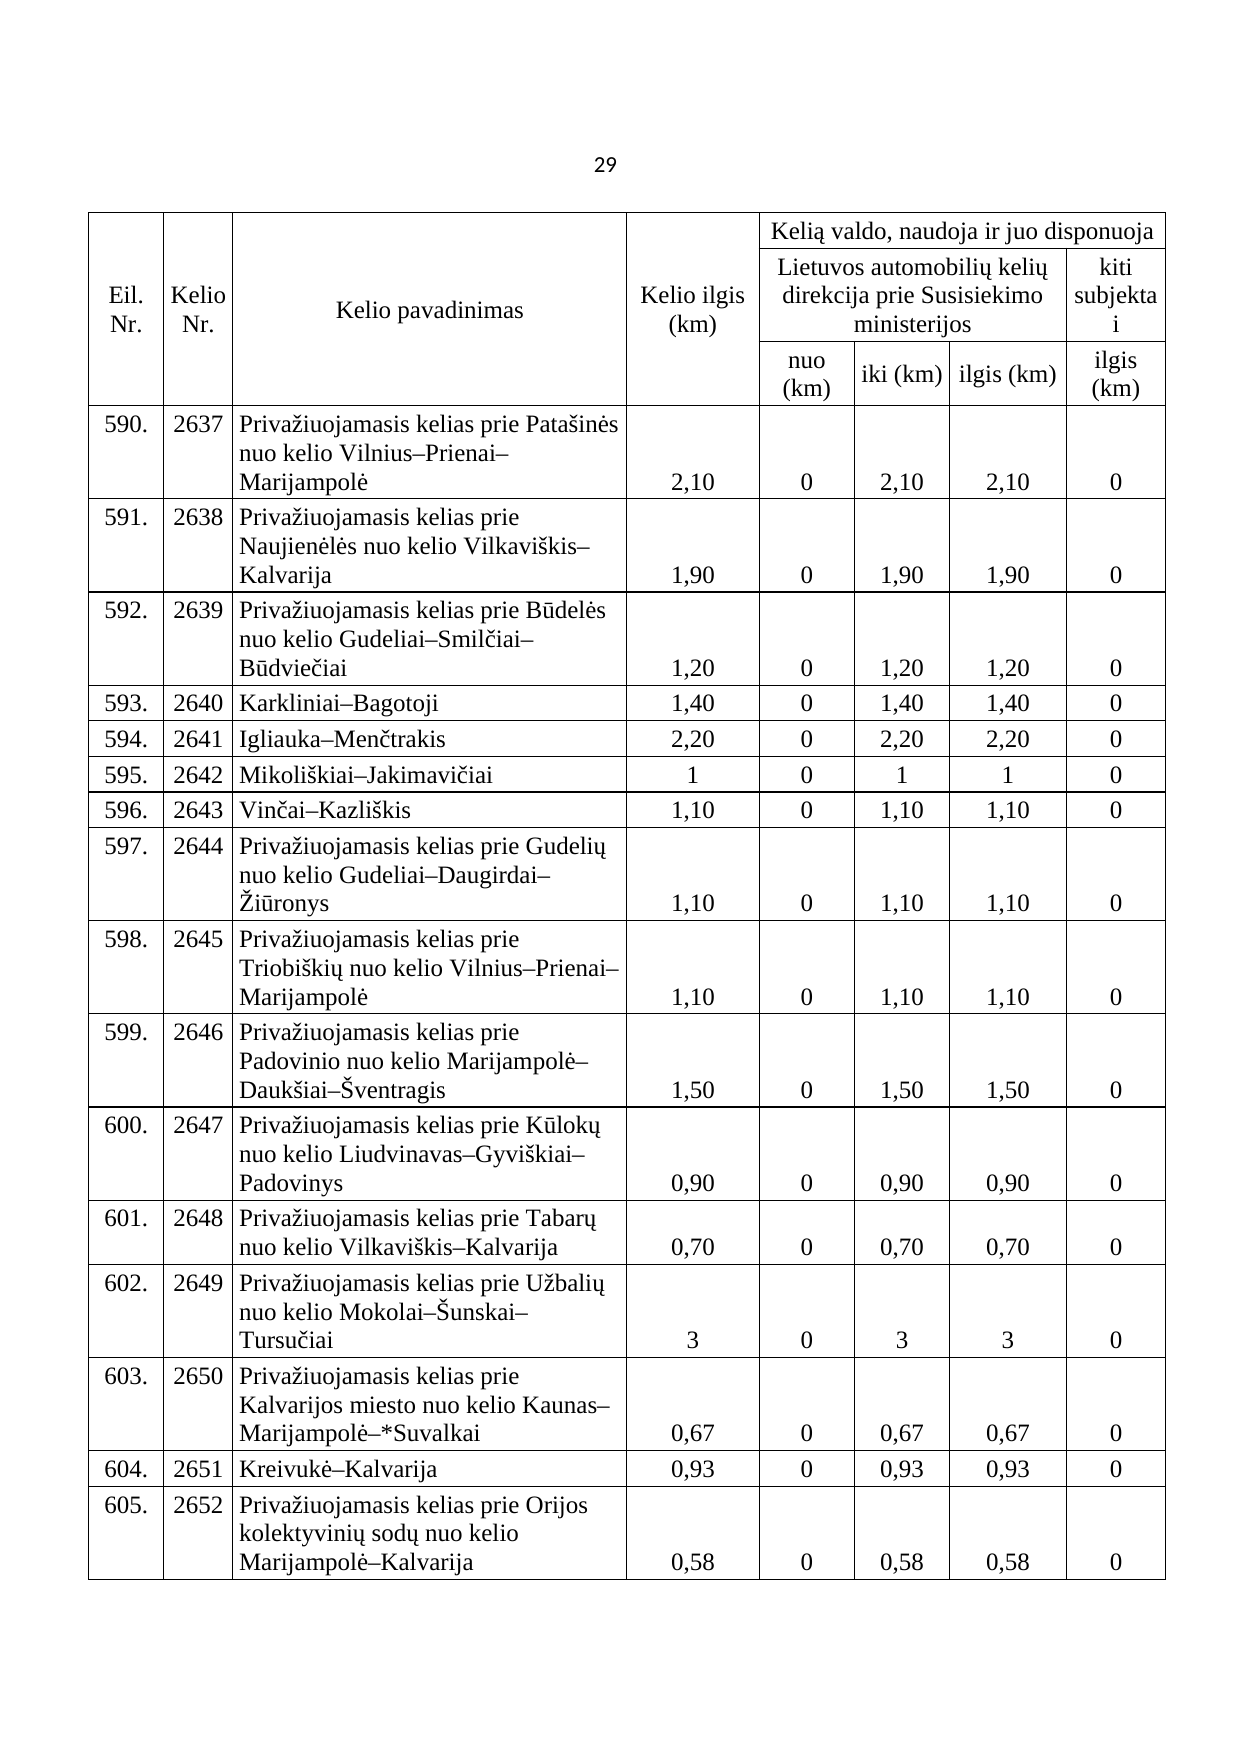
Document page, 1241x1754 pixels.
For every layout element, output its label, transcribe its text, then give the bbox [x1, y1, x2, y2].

table_cell 2638 [164, 499, 232, 591]
table_cell 2637 [164, 406, 232, 498]
table_header Kelio ilgis (km) [627, 213, 759, 405]
table_cell 0 [760, 1358, 854, 1450]
table_cell 3 [627, 1265, 759, 1357]
table_cell 1,90 [950, 499, 1066, 591]
table_cell 1,10 [855, 793, 949, 827]
table_cell 1,50 [950, 1014, 1066, 1106]
table_cell 594. [89, 721, 163, 756]
table_cell 0 [1067, 686, 1165, 720]
table_cell 1,40 [950, 686, 1066, 720]
table_cell 0 [1067, 406, 1165, 498]
table_cell Privažiuojamasis kelias prie Tabarų nuo kelio Vilkaviškis–Kalvarija [233, 1201, 626, 1264]
table_cell 2644 [164, 828, 232, 920]
table_cell 1,20 [627, 593, 759, 684]
table_cell 0,58 [627, 1487, 759, 1579]
table_cell 597. [89, 828, 163, 920]
table_cell Lietuvos automobilių kelių direkcija prie Susisiekimo ministerijos [760, 249, 1066, 341]
table_cell 1 [950, 757, 1066, 791]
table_cell 0 [1067, 1265, 1165, 1357]
table_cell Privažiuojamasis kelias prie Orijos kolektyvinių sodų nuo kelio Marijampolė–Kalvarija [233, 1487, 626, 1579]
table_cell 595. [89, 757, 163, 791]
table_cell 2,20 [855, 721, 949, 756]
table_cell 2643 [164, 793, 232, 827]
table_cell 2640 [164, 686, 232, 720]
table_cell 596. [89, 793, 163, 827]
table_cell 0 [760, 1201, 854, 1264]
table_cell 1,10 [627, 921, 759, 1013]
table_cell 1 [855, 757, 949, 791]
table_cell 1,10 [627, 793, 759, 827]
table_cell 1,20 [950, 593, 1066, 684]
table_cell 0 [1067, 721, 1165, 756]
table_cell 0 [1067, 499, 1165, 591]
table_cell 1,10 [950, 921, 1066, 1013]
table_cell 0 [1067, 593, 1165, 684]
table_cell 0 [760, 1108, 854, 1199]
table_cell 2,10 [855, 406, 949, 498]
table_cell 0 [1067, 828, 1165, 920]
table_cell 598. [89, 921, 163, 1013]
table_cell 0 [760, 686, 854, 720]
table_cell 0,93 [950, 1451, 1066, 1486]
table_cell 590. [89, 406, 163, 498]
table_cell nuo (km) [760, 342, 854, 405]
table_cell 0,67 [950, 1358, 1066, 1450]
table_cell 0 [760, 499, 854, 591]
table_cell 602. [89, 1265, 163, 1357]
table_cell 1,10 [950, 828, 1066, 920]
table_cell Karkliniai–Bagotoji [233, 686, 626, 720]
table_cell 2648 [164, 1201, 232, 1264]
table_cell 0 [760, 593, 854, 684]
table_cell 0 [760, 1014, 854, 1106]
table_cell 2642 [164, 757, 232, 791]
table_cell 604. [89, 1451, 163, 1486]
table_cell 0 [1067, 757, 1165, 791]
table_cell 0,90 [627, 1108, 759, 1199]
table_cell 0,70 [627, 1201, 759, 1264]
table_cell Igliauka–Menčtrakis [233, 721, 626, 756]
table_cell 0,67 [627, 1358, 759, 1450]
table_cell kiti subjektai [1067, 249, 1165, 341]
table_cell 0 [1067, 1358, 1165, 1450]
table_cell 0 [760, 921, 854, 1013]
table_cell 1,10 [855, 828, 949, 920]
table_cell 2649 [164, 1265, 232, 1357]
table_cell 0 [760, 406, 854, 498]
table_cell 601. [89, 1201, 163, 1264]
table_cell 0,90 [950, 1108, 1066, 1199]
table_cell 2639 [164, 593, 232, 684]
table_cell 1,90 [855, 499, 949, 591]
table_cell 1,10 [627, 828, 759, 920]
table_cell 2652 [164, 1487, 232, 1579]
table_cell 600. [89, 1108, 163, 1199]
table_cell Privažiuojamasis kelias prie Padovinio nuo kelio Marijampolė–Daukšiai–Šventragis [233, 1014, 626, 1106]
table_cell 0 [1067, 1201, 1165, 1264]
table_cell 0,90 [855, 1108, 949, 1199]
table_cell 0 [760, 828, 854, 920]
table_cell Kreivukė–Kalvarija [233, 1451, 626, 1486]
table_header Eil. Nr. [89, 213, 163, 405]
table_cell Privažiuojamasis kelias prie Triobiškių nuo kelio Vilnius–Prienai–Marijampolė [233, 921, 626, 1013]
table_cell 1,10 [950, 793, 1066, 827]
table_cell 1,50 [627, 1014, 759, 1106]
table_cell 0 [1067, 1487, 1165, 1579]
table_cell 0 [760, 793, 854, 827]
table_cell 1,20 [855, 593, 949, 684]
table_cell 591. [89, 499, 163, 591]
table_cell 0 [1067, 1108, 1165, 1199]
table_cell Privažiuojamasis kelias prie Patašinės nuo kelio Vilnius–Prienai–Marijampolė [233, 406, 626, 498]
table_cell 0 [1067, 921, 1165, 1013]
table_cell 2650 [164, 1358, 232, 1450]
table_cell 2641 [164, 721, 232, 756]
table_cell 0 [1067, 1451, 1165, 1486]
table_cell 2,10 [627, 406, 759, 498]
table_header Kelią valdo, naudoja ir juo disponuoja [760, 213, 1165, 248]
table_cell Privažiuojamasis kelias prie Gudelių nuo kelio Gudeliai–Daugirdai–Žiūronys [233, 828, 626, 920]
table_cell 3 [950, 1265, 1066, 1357]
table_cell 0,93 [627, 1451, 759, 1486]
table_cell 3 [855, 1265, 949, 1357]
table_cell 1 [627, 757, 759, 791]
table_cell 0,70 [855, 1201, 949, 1264]
table_cell 1,90 [627, 499, 759, 591]
table_cell 0 [760, 721, 854, 756]
table_cell Vinčai–Kazliškis [233, 793, 626, 827]
table_cell 1,50 [855, 1014, 949, 1106]
table_cell 2647 [164, 1108, 232, 1199]
table_cell 0 [760, 1265, 854, 1357]
table_cell iki (km) [855, 342, 949, 405]
table_cell Privažiuojamasis kelias prie Naujienėlės nuo kelio Vilkaviškis–Kalvarija [233, 499, 626, 591]
table_cell 0 [1067, 1014, 1165, 1106]
table_cell 599. [89, 1014, 163, 1106]
table_cell 0 [760, 1487, 854, 1579]
table_cell 2645 [164, 921, 232, 1013]
table_header Kelio pavadinimas [233, 213, 626, 405]
table_cell 1,40 [855, 686, 949, 720]
table_header Kelio Nr. [164, 213, 232, 405]
table_cell 1,10 [855, 921, 949, 1013]
table_cell Mikoliškiai–Jakimavičiai [233, 757, 626, 791]
table_cell Privažiuojamasis kelias prie Užbalių nuo kelio Mokolai–Šunskai–Tursučiai [233, 1265, 626, 1357]
table_cell 0 [760, 1451, 854, 1486]
table_cell 0,67 [855, 1358, 949, 1450]
table_cell 0,70 [950, 1201, 1066, 1264]
table_cell 592. [89, 593, 163, 684]
table_cell 0,58 [950, 1487, 1066, 1579]
table_cell Privažiuojamasis kelias prie Būdelės nuo kelio Gudeliai–Smilčiai–Būdviečiai [233, 593, 626, 684]
table_cell 2,10 [950, 406, 1066, 498]
table_cell 605. [89, 1487, 163, 1579]
table_cell 2646 [164, 1014, 232, 1106]
table_cell 593. [89, 686, 163, 720]
table_cell 0,93 [855, 1451, 949, 1486]
table_cell Privažiuojamasis kelias prie Kalvarijos miesto nuo kelio Kaunas–Marijampolė–*Suvalkai [233, 1358, 626, 1450]
table_cell 0 [1067, 793, 1165, 827]
table_cell ilgis (km) [950, 342, 1066, 405]
table_cell 2651 [164, 1451, 232, 1486]
table_cell 603. [89, 1358, 163, 1450]
table_cell Privažiuojamasis kelias prie Kūlokų nuo kelio Liudvinavas–Gyviškiai–Padovinys [233, 1108, 626, 1199]
table_cell 0,58 [855, 1487, 949, 1579]
table_cell ilgis (km) [1067, 342, 1165, 405]
table_cell 2,20 [950, 721, 1066, 756]
table_cell 2,20 [627, 721, 759, 756]
table_cell 1,40 [627, 686, 759, 720]
table_cell 0 [760, 757, 854, 791]
